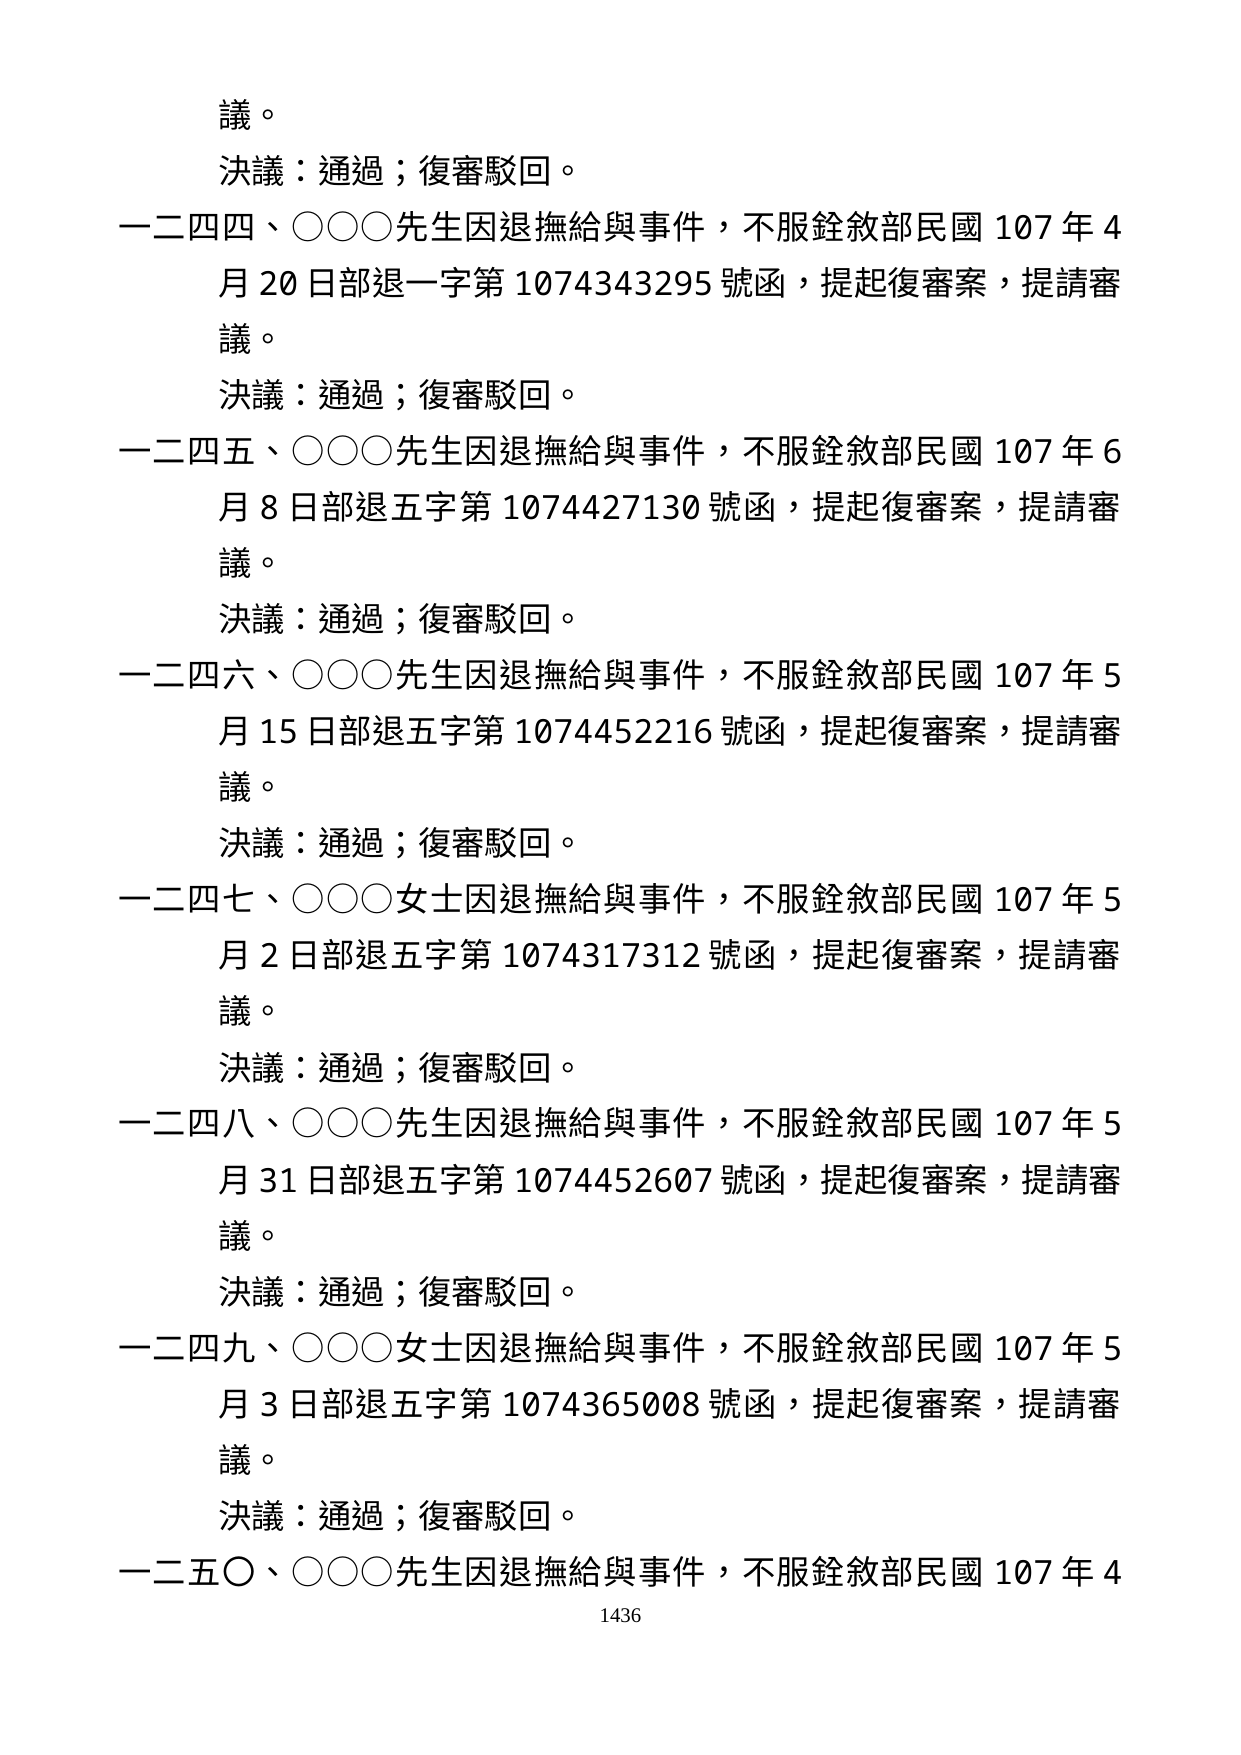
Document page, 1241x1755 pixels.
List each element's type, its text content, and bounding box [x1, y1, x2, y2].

text 決議：通過；復審駁回。 [218, 593, 1122, 641]
text 議。 [118, 89, 1122, 137]
text 一二四九、○○○女士因退撫給與事件，不服銓敘部民國107年5月3日部退五字第1074365008號函，提起復審案，提請審議。 [118, 1321, 1122, 1482]
text 一二四五、○○○先生因退撫給與事件，不服銓敘部民國107年6月8日部退五字第1074427130號函，提起復審案，提請審議。 [118, 425, 1122, 585]
text 一二四八、○○○先生因退撫給與事件，不服銓敘部民國107年5月31日部退五字第1074452607號函，提起復審案，提請審議。 [118, 1097, 1122, 1258]
text 決議：通過；復審駁回。 [218, 817, 1122, 865]
text 決議：通過；復審駁回。 [218, 1041, 1122, 1089]
text 一二四七、○○○女士因退撫給與事件，不服銓敘部民國107年5月2日部退五字第1074317312號函，提起復審案，提請審議。 [118, 873, 1122, 1033]
text 決議：通過；復審駁回。 [218, 1489, 1122, 1538]
text 一二四六、○○○先生因退撫給與事件，不服銓敘部民國107年5月15日部退五字第1074452216號函，提起復審案，提請審議。 [118, 649, 1122, 809]
text 決議：通過；復審駁回。 [218, 144, 1122, 193]
text 一二五〇、○○○先生因退撫給與事件，不服銓敘部民國107年4 [118, 1546, 1122, 1594]
text 決議：通過；復審駁回。 [218, 1265, 1122, 1314]
text 一二四四、○○○先生因退撫給與事件，不服銓敘部民國107年4月20日部退一字第1074343295號函，提起復審案，提請審議。 [118, 201, 1122, 361]
text 決議：通過；復審駁回。 [218, 369, 1122, 417]
